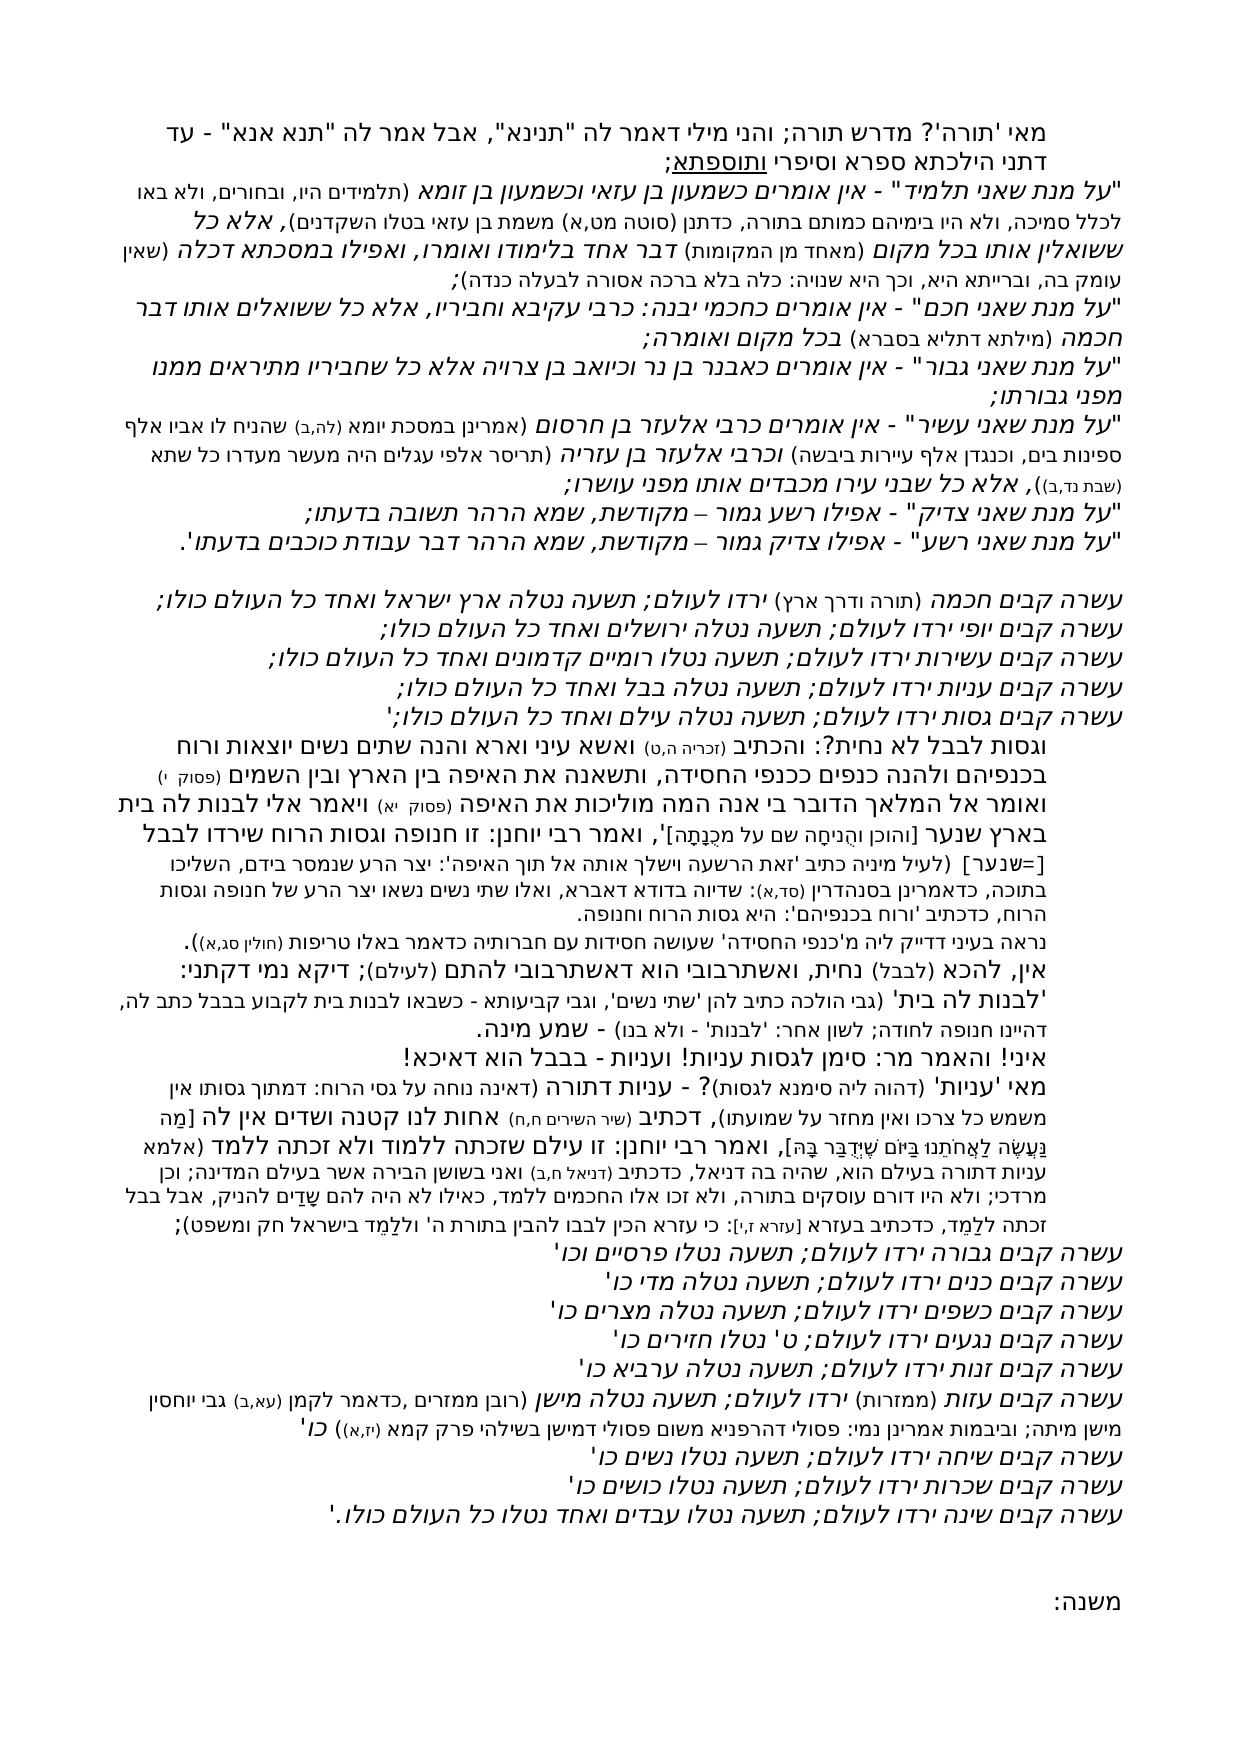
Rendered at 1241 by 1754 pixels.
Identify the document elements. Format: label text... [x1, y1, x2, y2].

text "על מנת שאני רשע" - אפילו צדיק גמור – מקודשת, שמא הרהר דבר עבודת כוכבים בדעתו'. [118, 527, 1122, 557]
text עשרה קבים חכמה (תורה ודרך ארץ) ירדו לעולם; תשעה נטלה ארץ ישראל ואחד כל העולם כולו; [118, 585, 1122, 614]
text עשרה קבים גסות ירדו לעולם; תשעה נטלה עילם ואחד כל העולם כולו;' [118, 702, 1122, 731]
text אין, להכא (לבבל) נחית, ואשתרבובי הוא דאשתרבובי להתם (לעילם); דיקא נמי דקתני: 'לבנות לה בית' (גבי הולכה כתיב להן 'שתי נשים', וגבי קביעותא - כשבאו לבנות בית לקבוע בבבל כתב לה, דהיינו חנופה לחודה; לשון אחר: 'לבנות' - ולא בנו) - שמע מינה. [118, 956, 1047, 1043]
text מאי 'עניות' (דהוה ליה סימנא לגסות)? - עניות דתורה (דאינה נוחה על גסי הרוח: דמתוך גסותו אין משמש כל צרכו ואין מחזר על שמועתו), דכתיב (שיר השירים ח,ח) אחות לנו קטנה ושדים אין לה [מַה נַּעֲשֶׂה לַאֲחֹתֵנוּ בַּיּוֹם שֶׁיְּדֻבַּר בָּהּ], ואמר רבי יוחנן: זו עילם שזכתה ללמוד ולא זכתה ללמד (אלמא עניות דתורה בעילם הוא, שהיה בה דניאל, כדכתיב (דניאל ח,ב) ואני בשושן הבירה אשר בעילם המדינה; וכן מרדכי; ולא היו דורם עוסקים בתורה, ולא זכו אלו החכמים ללמד, כאילו לא היה להם שָדַים להניק, אבל בבל זכתה ללַמֵד, כדכתיב בעזרא [עזרא ז,י]: כי עזרא הכין לבבו להבין בתורת ה' וללַמֵד בישראל חק ומשפט); [118, 1072, 1047, 1238]
text נראה בעיני דדייק ליה מ'כנפי החסידה' שעושה חסידות עם חברותיה כדאמר באלו טריפות (חולין סג,א)). [118, 926, 1047, 956]
text עשרה קבים זנות ירדו לעולם; תשעה נטלה ערביא כו' [118, 1355, 1122, 1384]
text עשרה קבים עזות (ממזרות) ירדו לעולם; תשעה נטלה מישן (רובן ממזרים ,כדאמר לקמן (עא,ב) גבי יוחסין מישן מיתה; וביבמות אמרינן נמי: פסולי דהרפניא משום פסולי דמישן בשילהי פרק קמא (יז,א)) כו' [118, 1384, 1122, 1442]
text "על מנת שאני חכם" - אין אומרים כחכמי יבנה: כרבי עקיבא וחביריו, אלא כל ששואלים אותו דבר חכמה (מילתא דתליא בסברא) בכל מקום ואומרה; [118, 293, 1122, 352]
text עשרה קבים שכרות ירדו לעולם; תשעה נטלו כושים כו' [118, 1471, 1122, 1501]
text עשרה קבים עניות ירדו לעולם; תשעה נטלה בבל ואחד כל העולם כולו; [118, 673, 1122, 702]
text "על מנת שאני גבור" - אין אומרים כאבנר בן נר וכיואב בן צרויה אלא כל שחביריו מתיראים ממנו מפני גבורתו; [118, 352, 1122, 410]
text עשרה קבים כשפים ירדו לעולם; תשעה נטלה מצרים כו' [118, 1296, 1122, 1326]
text "על מנת שאני תלמיד" - אין אומרים כשמעון בן עזאי וכשמעון בן זומא (תלמידים היו, ובחורים, ולא באו לכלל סמיכה, ולא היו בימיהם כמותם בתורה, כדתנן (סוטה מט,א) משמת בן עזאי בטלו השקדנים), אלא כל ששואלין אותו בכל מקום (מאחד מן המקומות) דבר אחד בלימודו ואומרו, ואפילו במסכתא דכלה (שאין עומק בה, וברייתא היא, וכך היא שנויה: כלה בלא ברכה אסורה לבעלה כנדה); [118, 177, 1122, 293]
text עשרה קבים נגעים ירדו לעולם; ט' נטלו חזירים כו' [118, 1326, 1122, 1355]
text "על מנת שאני עשיר" - אין אומרים כרבי אלעזר בן חרסום (אמרינן במסכת יומא (לה,ב) שהניח לו אביו אלף ספינות בים, וכנגדן אלף עיירות ביבשה) וכרבי אלעזר בן עזריה (תריסר אלפי עגלים היה מעשר מעדרו כל שתא (שבת נד,ב)), אלא כל שבני עירו מכבדים אותו מפני עושרו; [118, 410, 1122, 498]
text עשרה קבים שינה ירדו לעולם; תשעה נטלו עבדים ואחד נטלו כל העולם כולו.' [118, 1501, 1122, 1530]
text איני! והאמר מר: סימן לגסות עניות! ועניות - בבבל הוא דאיכא! [118, 1043, 1047, 1072]
text וגסות לבבל לא נחית?: והכתיב (זכריה ה,ט) ואשא עיני וארא והנה שתים נשים יוצאות ורוח בכנפיהם ולהנה כנפים ככנפי החסידה, ותשאנה את האיפה בין הארץ ובין השמים (פסוק י) ואומר אל המלאך הדובר בי אנה המה מוליכות את האיפה (פסוק יא) ויאמר אלי לבנות לה בית בארץ שנער [והוכן והֻניחָה שם על מכֻנָתָה]', ואמר רבי יוחנן: זו חנופה וגסות הרוח שירדו לבבל [=שנער] (לעיל מיניה כתיב 'זאת הרשעה וישלך אותה אל תוך האיפה': יצר הרע שנמסר בידם, השליכו בתוכה, כדאמרינן בסנהדרין (סד,א): שדיוה בדודא דאברא, ואלו שתי נשים נשאו יצר הרע של חנופה וגסות הרוח, כדכתיב 'ורוח בכנפיהם': היא גסות הרוח וחנופה. [118, 731, 1047, 926]
text עשרה קבים כנים ירדו לעולם; תשעה נטלה מדי כו' [118, 1267, 1122, 1296]
text עשרה קבים שיחה ירדו לעולם; תשעה נטלו נשים כו' [118, 1442, 1122, 1471]
text "על מנת שאני צדיק" - אפילו רשע גמור – מקודשת, שמא הרהר תשובה בדעתו; [118, 498, 1122, 527]
text עשרה קבים עשירות ירדו לעולם; תשעה נטלו רומיים קדמונים ואחד כל העולם כולו; [118, 644, 1122, 673]
text עשרה קבים יופי ירדו לעולם; תשעה נטלה ירושלים ואחד כל העולם כולו; [118, 614, 1122, 644]
text משנה: [118, 1587, 1122, 1616]
text עשרה קבים גבורה ירדו לעולם; תשעה נטלו פרסיים וכו' [118, 1238, 1122, 1267]
text מאי 'תורה'? מדרש תורה; והני מילי דאמר לה "תנינא", אבל אמר לה "תנא אנא" - עד דתני הילכתא ספרא וסיפרי ותוספתא; [118, 118, 1047, 177]
